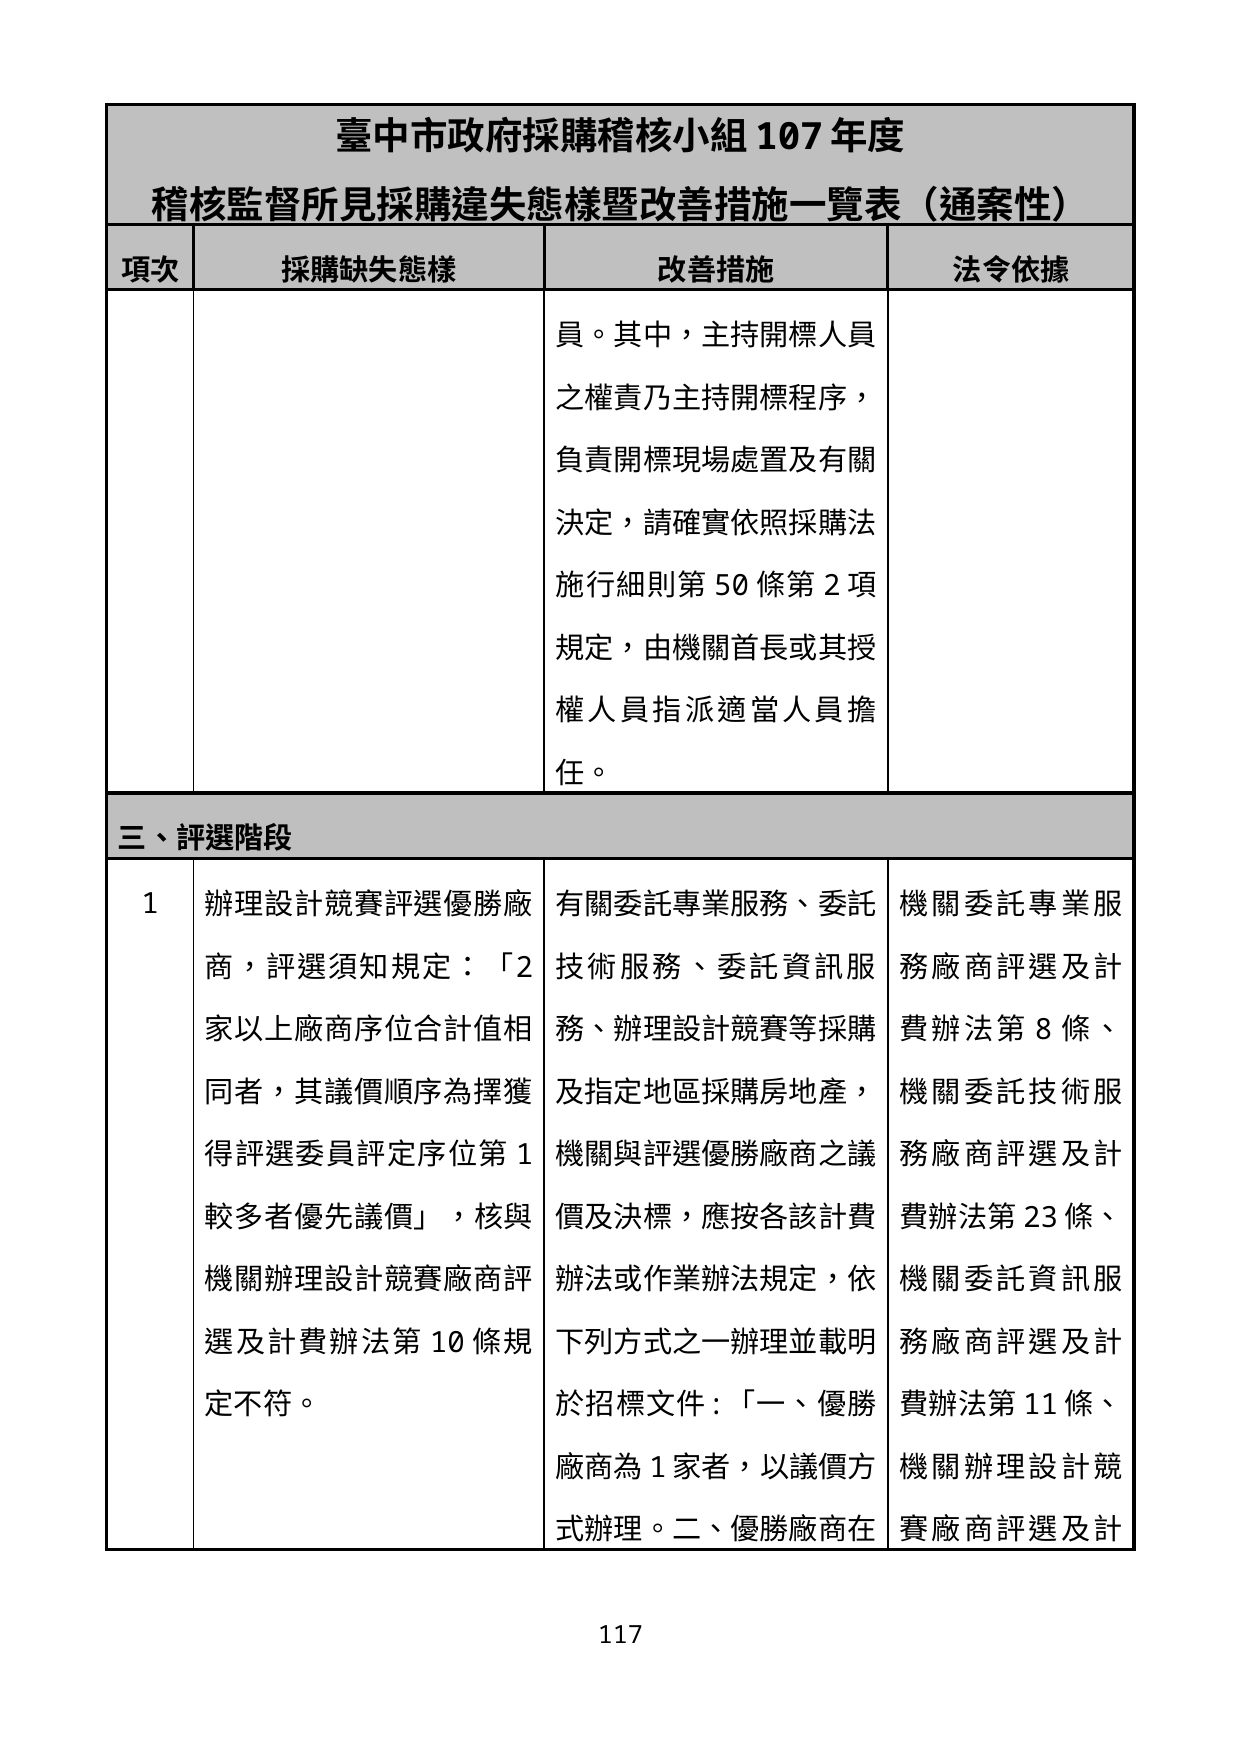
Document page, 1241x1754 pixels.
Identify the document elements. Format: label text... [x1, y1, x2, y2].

table_header 臺中市政府採購稽核小組107年度 稽核監督所見採購違失態樣暨改善措施一覽表（通案性） [108, 106, 1132, 223]
table_cell 辦理設計競賽評選優勝廠商，評選須知規定：「2家以上廠商序位合計值相同者，其議價順序為擇獲得評選委員評定序位第1較多者優先議價」，核與機關辦理設計競賽廠商評選及計費辦法第10條規定不符。 [194, 860, 543, 1548]
table_cell [108, 291, 193, 791]
table_cell 三、評選階段 [108, 795, 1132, 857]
table_cell 項次 [108, 226, 192, 288]
table_cell 採購缺失態樣 [195, 226, 543, 288]
table_cell 機關委託專業服務廠商評選及計費辦法第8條、機關委託技術服務廠商評選及計費辦法第23條、機關委託資訊服務廠商評選及計費辦法第11條、機關辦理設計競賽廠商評選及計 [889, 860, 1132, 1548]
table_cell 法令依據 [889, 226, 1132, 288]
table_cell 1 [108, 860, 193, 1548]
table_cell 員。其中，主持開標人員之權責乃主持開標程序，負責開標現場處置及有關決定，請確實依照採購法施行細則第50條第2項規定，由機關首長或其授權人員指派適當人員擔任。 [545, 291, 887, 791]
table_cell 有關委託專業服務、委託技術服務、委託資訊服務、辦理設計競賽等採購及指定地區採購房地產，機關與評選優勝廠商之議價及決標，應按各該計費辦法或作業辦法規定，依下列方式之一辦理並載明於招標文件:「一、優勝廠商為1家者，以議價方式辦理。二、優勝廠商在 [545, 860, 887, 1548]
table_cell [194, 291, 543, 791]
table_cell [889, 291, 1132, 791]
table_cell 改善措施 [546, 226, 886, 288]
